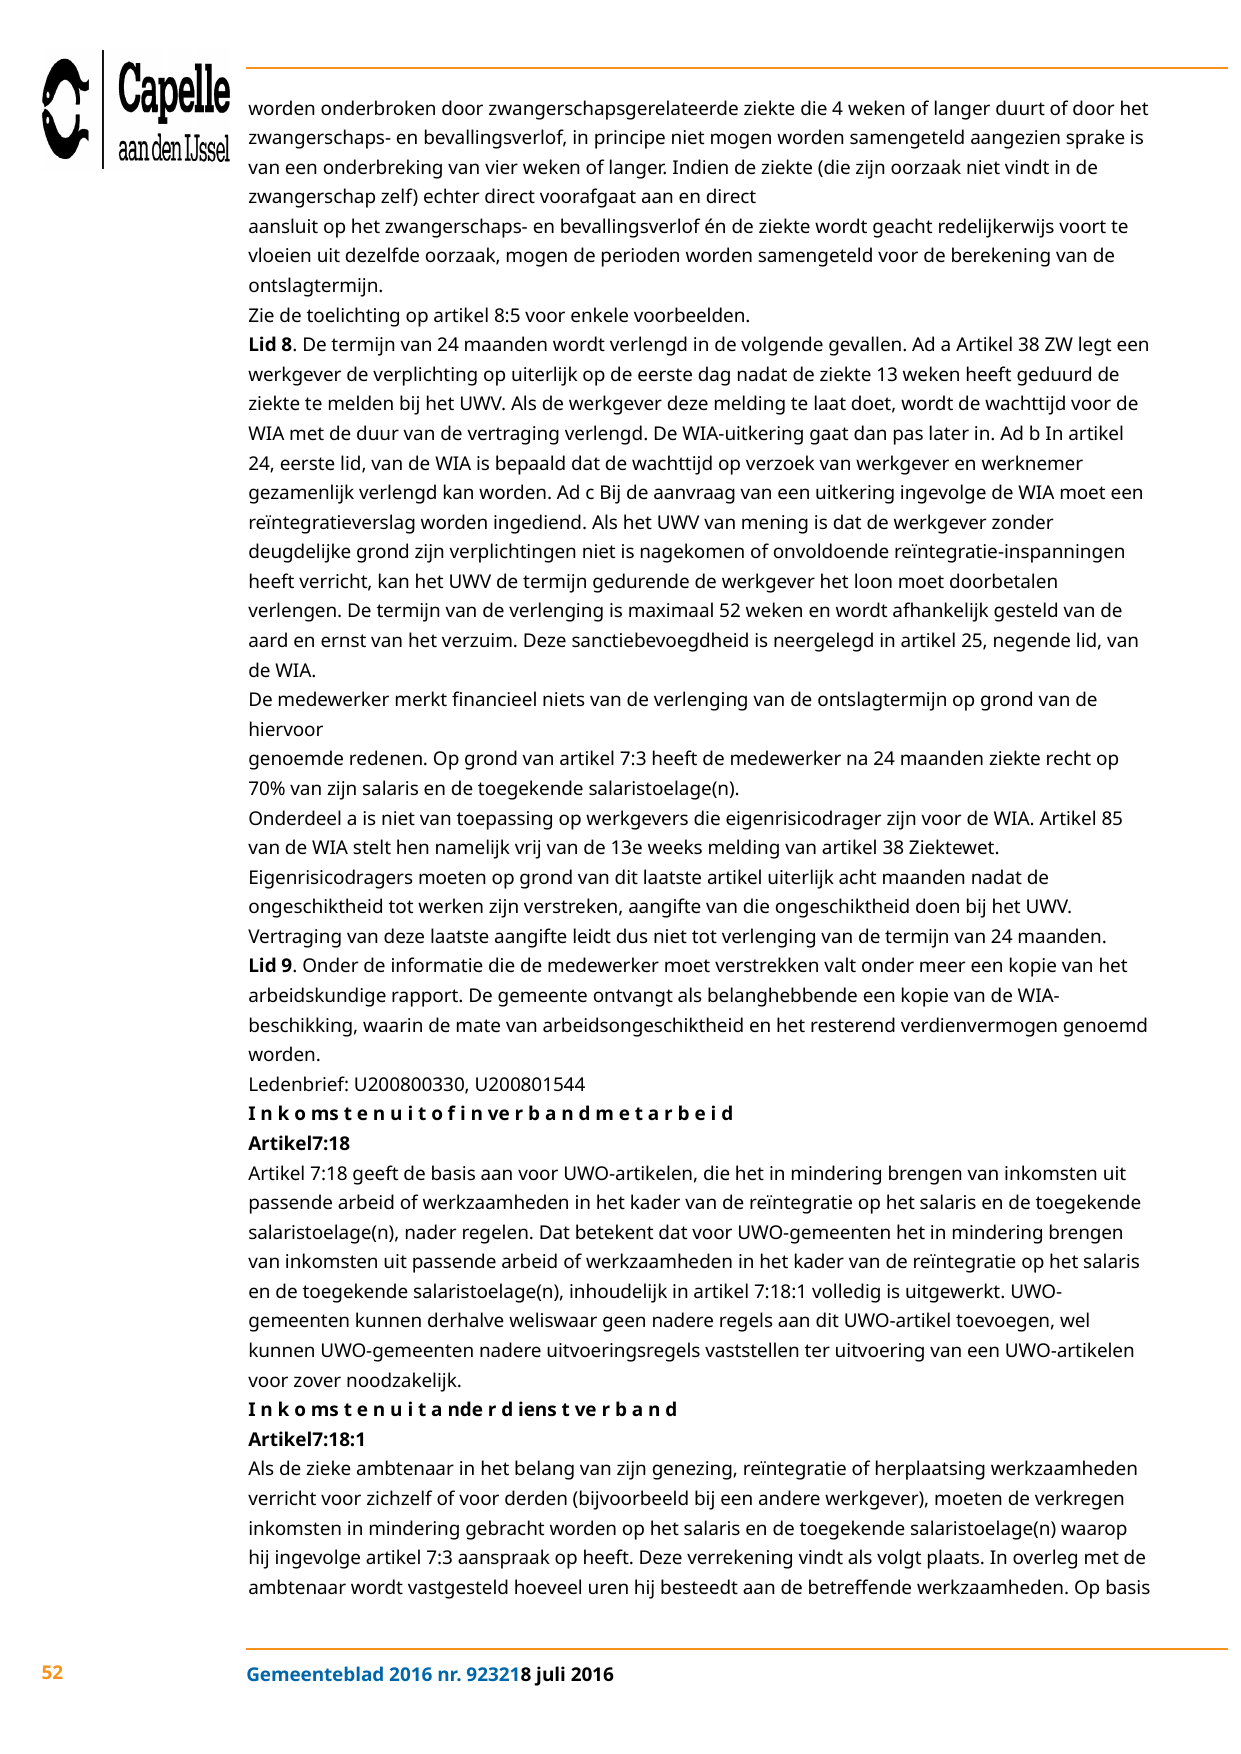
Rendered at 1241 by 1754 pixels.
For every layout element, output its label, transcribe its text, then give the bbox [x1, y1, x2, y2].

text aansluit op het zwangerschaps- en bevallingsverlof én de ziekte wordt geacht redelijkerwijs voort te vloeien uit dezelfde oorzaak, mogen de perioden worden samengeteld voor de berekening van de ontslagtermijn. [248, 213, 1152, 298]
text Zie de toelichting op artikel 8:5 voor enkele voorbeelden. [248, 302, 1152, 328]
text I n k o ms t e n u i t a nde r d iens t ve r b a n d [248, 1396, 1152, 1422]
text Onderdeel a is niet van toepassing op werkgevers die eigenrisicodrager zijn voor de WIA. Artikel 85 van de WIA stelt hen namelijk vrij van de 13e weeks melding van artikel 38 Ziektewet. Eigenrisicodragers moeten op grond van dit laatste artikel uiterlijk acht maanden nadat de ongeschiktheid tot werken zijn verstreken, aangifte van die ongeschiktheid doen bij het UWV. Vertraging van deze laatste aangifte leidt dus niet tot verlenging van de termijn van 24 maanden. [248, 805, 1152, 949]
picture [41, 47, 231, 172]
text Artikel7:18 [248, 1130, 1152, 1156]
text Lid 8. De termijn van 24 maanden wordt verlengd in de volgende gevallen. Ad a Artikel 38 ZW legt een werkgever de verplichting op uiterlijk op de eerste dag nadat de ziekte 13 weken heeft geduurd de ziekte te melden bij het UWV. Als de werkgever deze melding te laat doet, wordt de wachttijd voor de WIA met de duur van de vertraging verlengd. De WIA-uitkering gaat dan pas later in. Ad b In artikel 24, eerste lid, van de WIA is bepaald dat de wachttijd op verzoek van werkgever en werknemer gezamenlijk verlengd kan worden. Ad c Bij de aanvraag van een uitkering ingevolge de WIA moet een reïntegratieverslag worden ingediend. Als het UWV van mening is dat de werkgever zonder deugdelijke grond zijn verplichtingen niet is nagekomen of onvoldoende reïntegratie-inspanningen heeft verricht, kan het UWV de termijn gedurende de werkgever het loon moet doorbetalen verlengen. De termijn van de verlenging is maximaal 52 weken en wordt afhankelijk gesteld van de aard en ernst van het verzuim. Deze sanctiebevoegdheid is neergelegd in artikel 25, negende lid, van de WIA. [248, 331, 1152, 683]
text Ledenbrief: U200800330, U200801544 [248, 1071, 1152, 1097]
text genoemde redenen. Op grond van artikel 7:3 heeft de medewerker na 24 maanden ziekte recht op 70% van zijn salaris en de toegekende salaristoelage(n). [248, 746, 1152, 801]
text Artikel7:18:1 [248, 1426, 1152, 1452]
text De medewerker merkt financieel niets van de verlenging van de ontslagtermijn op grond van de hiervoor [248, 686, 1152, 742]
text Artikel 7:18 geeft de basis aan voor UWO-artikelen, die het in mindering brengen van inkomsten uit passende arbeid of werkzaamheden in het kader van de reïntegratie op het salaris en de toegekende salaristoelage(n), nader regelen. Dat betekent dat voor UWO-gemeenten het in mindering brengen van inkomsten uit passende arbeid of werkzaamheden in het kader van de reïntegratie op het salaris en de toegekende salaristoelage(n), inhoudelijk in artikel 7:18:1 volledig is uitgewerkt. UWO-gemeenten kunnen derhalve weliswaar geen nadere regels aan dit UWO-artikel toevoegen, wel kunnen UWO-gemeenten nadere uitvoeringsregels vaststellen ter uitvoering van een UWO-artikelen voor zover noodzakelijk. [248, 1160, 1152, 1393]
text Lid 9. Onder de informatie die de medewerker moet verstrekken valt onder meer een kopie van het arbeidskundige rapport. De gemeente ontvangt als belanghebbende een kopie van de WIA-beschikking, waarin de mate van arbeidsongeschiktheid en het resterend verdienvermogen genoemd worden. [248, 953, 1152, 1067]
text Als de zieke ambtenaar in het belang van zijn genezing, reïntegratie of herplaatsing werkzaamheden verricht voor zichzelf of voor derden (bijvoorbeeld bij een andere werkgever), moeten de verkregen inkomsten in mindering gebracht worden op het salaris en de toegekende salaristoelage(n) waarop hij ingevolge artikel 7:3 aanspraak op heeft. Deze verrekening vindt als volgt plaats. In overleg met de ambtenaar wordt vastgesteld hoeveel uren hij besteedt aan de betreffende werkzaamheden. Op basis [248, 1456, 1152, 1600]
text I n k o ms t e n u i t o f i n ve r b a n d m e t a r b e i d [248, 1101, 1152, 1126]
text worden onderbroken door zwangerschapsgerelateerde ziekte die 4 weken of langer duurt of door het zwangerschaps- en bevallingsverlof, in principe niet mogen worden samengeteld aangezien sprake is van een onderbreking van vier weken of langer. Indien de ziekte (die zijn oorzaak niet vindt in de zwangerschap zelf) echter direct voorafgaat aan en direct [248, 95, 1152, 209]
